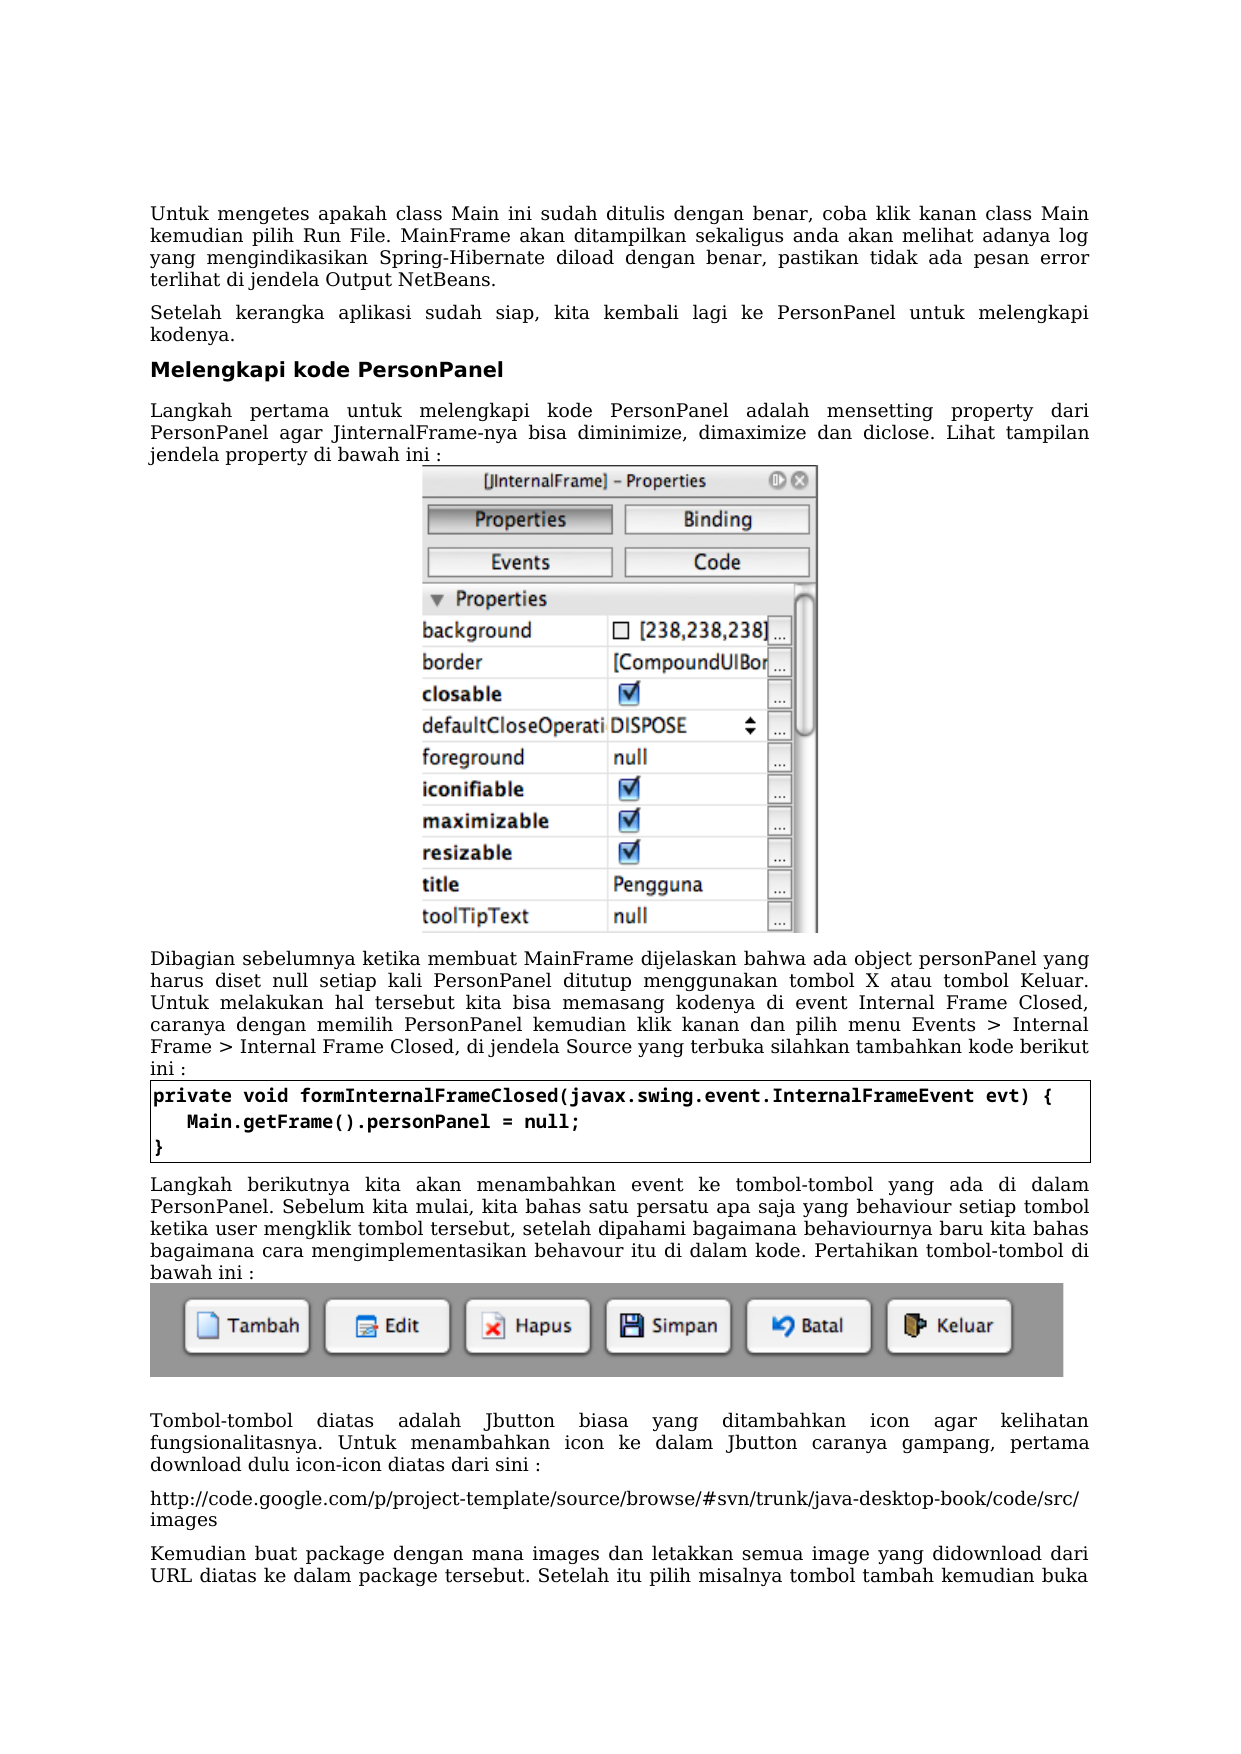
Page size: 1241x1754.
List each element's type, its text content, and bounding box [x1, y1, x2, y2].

text Main.getFrame().personPanel = null; [151, 1105, 1090, 1131]
text Kemudian buat package dengan mana images dan letakkan semua image yang didownload dari URL diatas ke dalam package tersebut. Setelah itu pilih misalnya tombol tambah kemudian buka [150, 1543, 1091, 1587]
text Langkah pertama untuk melengkapi kode PersonPanel adalah mensetting property dari PersonPanel agar JinternalFrame-nya bisa diminimize, dimaximize dan diclose. Lihat tampilan jendela property di bawah ini : [150, 400, 1091, 466]
text http://code.google.com/p/project-template/source/browse/#svn/trunk/java-desktop-book/code/src/images [150, 1488, 1091, 1531]
picture [150, 1283, 1064, 1377]
text Setelah kerangka aplikasi sudah siap, kita kembali lagi ke PersonPanel untuk melengkapi kodenya. [150, 302, 1091, 346]
text private void formInternalFrameClosed(javax.swing.event.InternalFrameEvent evt) { [151, 1081, 1090, 1105]
subtitle Melengkapi kode PersonPanel [150, 358, 1091, 382]
text Langkah berikutnya kita akan menambahkan event ke tombol-tombol yang ada di dalam PersonPanel. Sebelum kita mulai, kita bahas satu persatu apa saja yang behaviour setiap tombol ketika user mengklik tombol tersebut, setelah dipahami bagaimana behaviournya baru kita bahas bagaimana cara mengimplementasikan behavour itu di dalam kode. Pertahikan tombol-tombol di bawah ini : [150, 1174, 1091, 1283]
text Tombol-tombol diatas adalah Jbutton biasa yang ditambahkan icon agar kelihatan fungsionalitasnya. Untuk menambahkan icon ke dalam Jbutton caranya gampang, pertama download dulu icon-icon diatas dari sini : [150, 1410, 1091, 1476]
picture [422, 465, 819, 933]
text Dibagian sebelumnya ketika membuat MainFrame dijelaskan bahwa ada object personPanel yang harus diset null setiap kali PersonPanel ditutup menggunakan tombol X atau tombol Keluar. Untuk melakukan hal tersebut kita bisa memasang kodenya di event Internal Frame Closed, caranya dengan memilih PersonPanel kemudian klik kanan dan pilih menu Events > Internal Frame > Internal Frame Closed, di jendela Source yang terbuka silahkan tambahkan kode berikut ini : [150, 948, 1091, 1079]
text Untuk mengetes apakah class Main ini sudah ditulis dengan benar, coba klik kanan class Main kemudian pilih Run File. MainFrame akan ditampilkan sekaligus anda akan melihat adanya log yang mengindikasikan Spring-Hibernate diload dengan benar, pastikan tidak ada pesan error terlihat di jendela Output NetBeans. [150, 203, 1091, 291]
text } [151, 1131, 1090, 1162]
